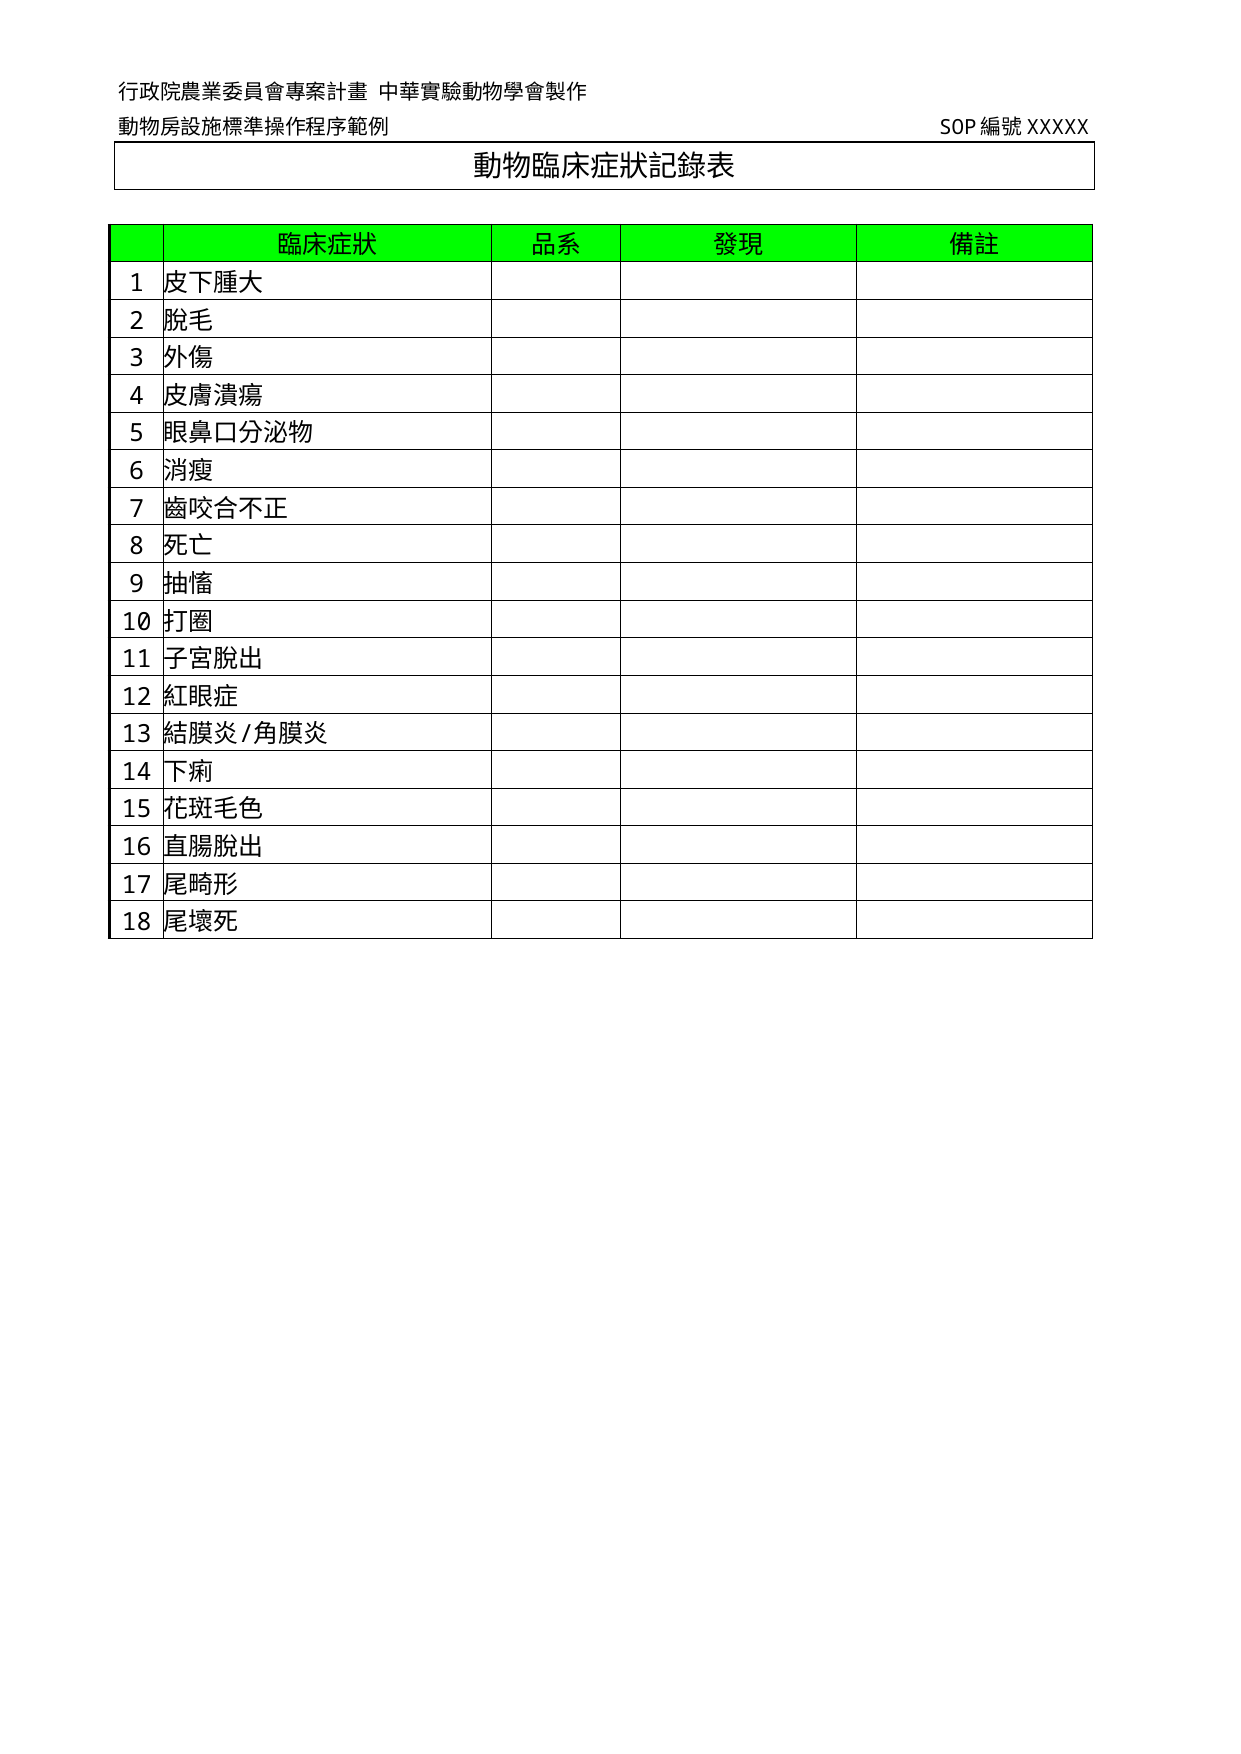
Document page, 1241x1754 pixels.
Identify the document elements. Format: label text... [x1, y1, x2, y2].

table_cell [857, 338, 1092, 374]
table_cell [492, 638, 620, 675]
table_cell 下痢 [164, 751, 491, 788]
table_cell 紅眼症 [164, 676, 491, 712]
table_cell 5 [111, 413, 163, 449]
text 行政院農業委員會專案計畫 中華實驗動物學會製作 [118, 75, 1122, 105]
table_cell [492, 676, 620, 712]
table_cell 皮膚潰瘍 [164, 375, 491, 412]
table_cell [857, 563, 1092, 599]
table_cell [857, 676, 1092, 712]
table_cell 4 [111, 375, 163, 412]
table_cell 10 [111, 601, 163, 637]
table_cell 子宮脫出 [164, 638, 491, 675]
table_cell [857, 262, 1092, 299]
table_header 動物臨床症狀記錄表 [115, 143, 1094, 188]
table_cell 15 [111, 789, 163, 825]
table_header 發現 [621, 225, 856, 261]
table_cell [621, 601, 856, 637]
table_cell [492, 789, 620, 825]
table_cell [492, 563, 620, 599]
table_cell [492, 714, 620, 750]
table_cell 尾壞死 [164, 901, 491, 938]
table_cell 7 [111, 488, 163, 524]
table_cell 3 [111, 338, 163, 374]
table_cell [857, 826, 1092, 863]
table_cell 6 [111, 450, 163, 487]
table_cell [621, 262, 856, 299]
table_cell [492, 413, 620, 449]
table_cell 12 [111, 676, 163, 712]
table_header 品系 [492, 225, 620, 261]
table_cell [492, 525, 620, 562]
table_cell [621, 338, 856, 374]
table_cell [621, 563, 856, 599]
table_cell 尾畸形 [164, 864, 491, 900]
table_cell [621, 826, 856, 863]
table_cell 2 [111, 300, 163, 336]
table_header 臨床症狀 [164, 225, 491, 261]
table_cell [621, 450, 856, 487]
table_cell [857, 864, 1092, 900]
table_cell 13 [111, 714, 163, 750]
table_cell [492, 375, 620, 412]
table_cell 死亡 [164, 525, 491, 562]
table_cell [621, 714, 856, 750]
table_cell [492, 751, 620, 788]
table_cell [492, 826, 620, 863]
text 動物房設施標準操作程序範例 SOP編號XXXXX [118, 105, 1122, 141]
table_cell 打圈 [164, 601, 491, 637]
table_cell [857, 638, 1092, 675]
table_cell [857, 413, 1092, 449]
table_cell [621, 375, 856, 412]
table_cell 9 [111, 563, 163, 599]
table_cell 11 [111, 638, 163, 675]
table_cell [857, 901, 1092, 938]
table_cell [621, 525, 856, 562]
table_cell [492, 901, 620, 938]
table_cell 1 [111, 262, 163, 299]
table_cell [857, 488, 1092, 524]
table_header [111, 225, 163, 261]
table_cell 直腸脫出 [164, 826, 491, 863]
table_cell 18 [111, 901, 163, 938]
table_cell 齒咬合不正 [164, 488, 491, 524]
table_cell 17 [111, 864, 163, 900]
table_cell [492, 864, 620, 900]
table_cell [621, 901, 856, 938]
table_cell [621, 789, 856, 825]
table_cell [857, 300, 1092, 336]
table_cell 外傷 [164, 338, 491, 374]
table_cell [492, 450, 620, 487]
table_cell [857, 714, 1092, 750]
table_cell 14 [111, 751, 163, 788]
table_cell 皮下腫大 [164, 262, 491, 299]
table_cell [492, 601, 620, 637]
table_cell [621, 638, 856, 675]
table_cell [492, 300, 620, 336]
table_cell [492, 488, 620, 524]
table_cell 8 [111, 525, 163, 562]
table_cell [857, 751, 1092, 788]
table_cell [857, 789, 1092, 825]
table_cell [621, 488, 856, 524]
table_cell [492, 262, 620, 299]
table_cell 16 [111, 826, 163, 863]
table_cell [857, 450, 1092, 487]
table_cell [857, 525, 1092, 562]
table_cell [857, 601, 1092, 637]
table_header 備註 [857, 225, 1092, 261]
table_cell 花斑毛色 [164, 789, 491, 825]
table_cell 抽慉 [164, 563, 491, 599]
table_cell 消瘦 [164, 450, 491, 487]
table_cell 結膜炎/角膜炎 [164, 714, 491, 750]
table_cell 脫毛 [164, 300, 491, 336]
table_cell [621, 676, 856, 712]
table_cell [621, 300, 856, 336]
table_cell [621, 864, 856, 900]
table_cell [492, 338, 620, 374]
table_cell 眼鼻口分泌物 [164, 413, 491, 449]
table_cell [621, 413, 856, 449]
table_cell [621, 751, 856, 788]
table_cell [857, 375, 1092, 412]
